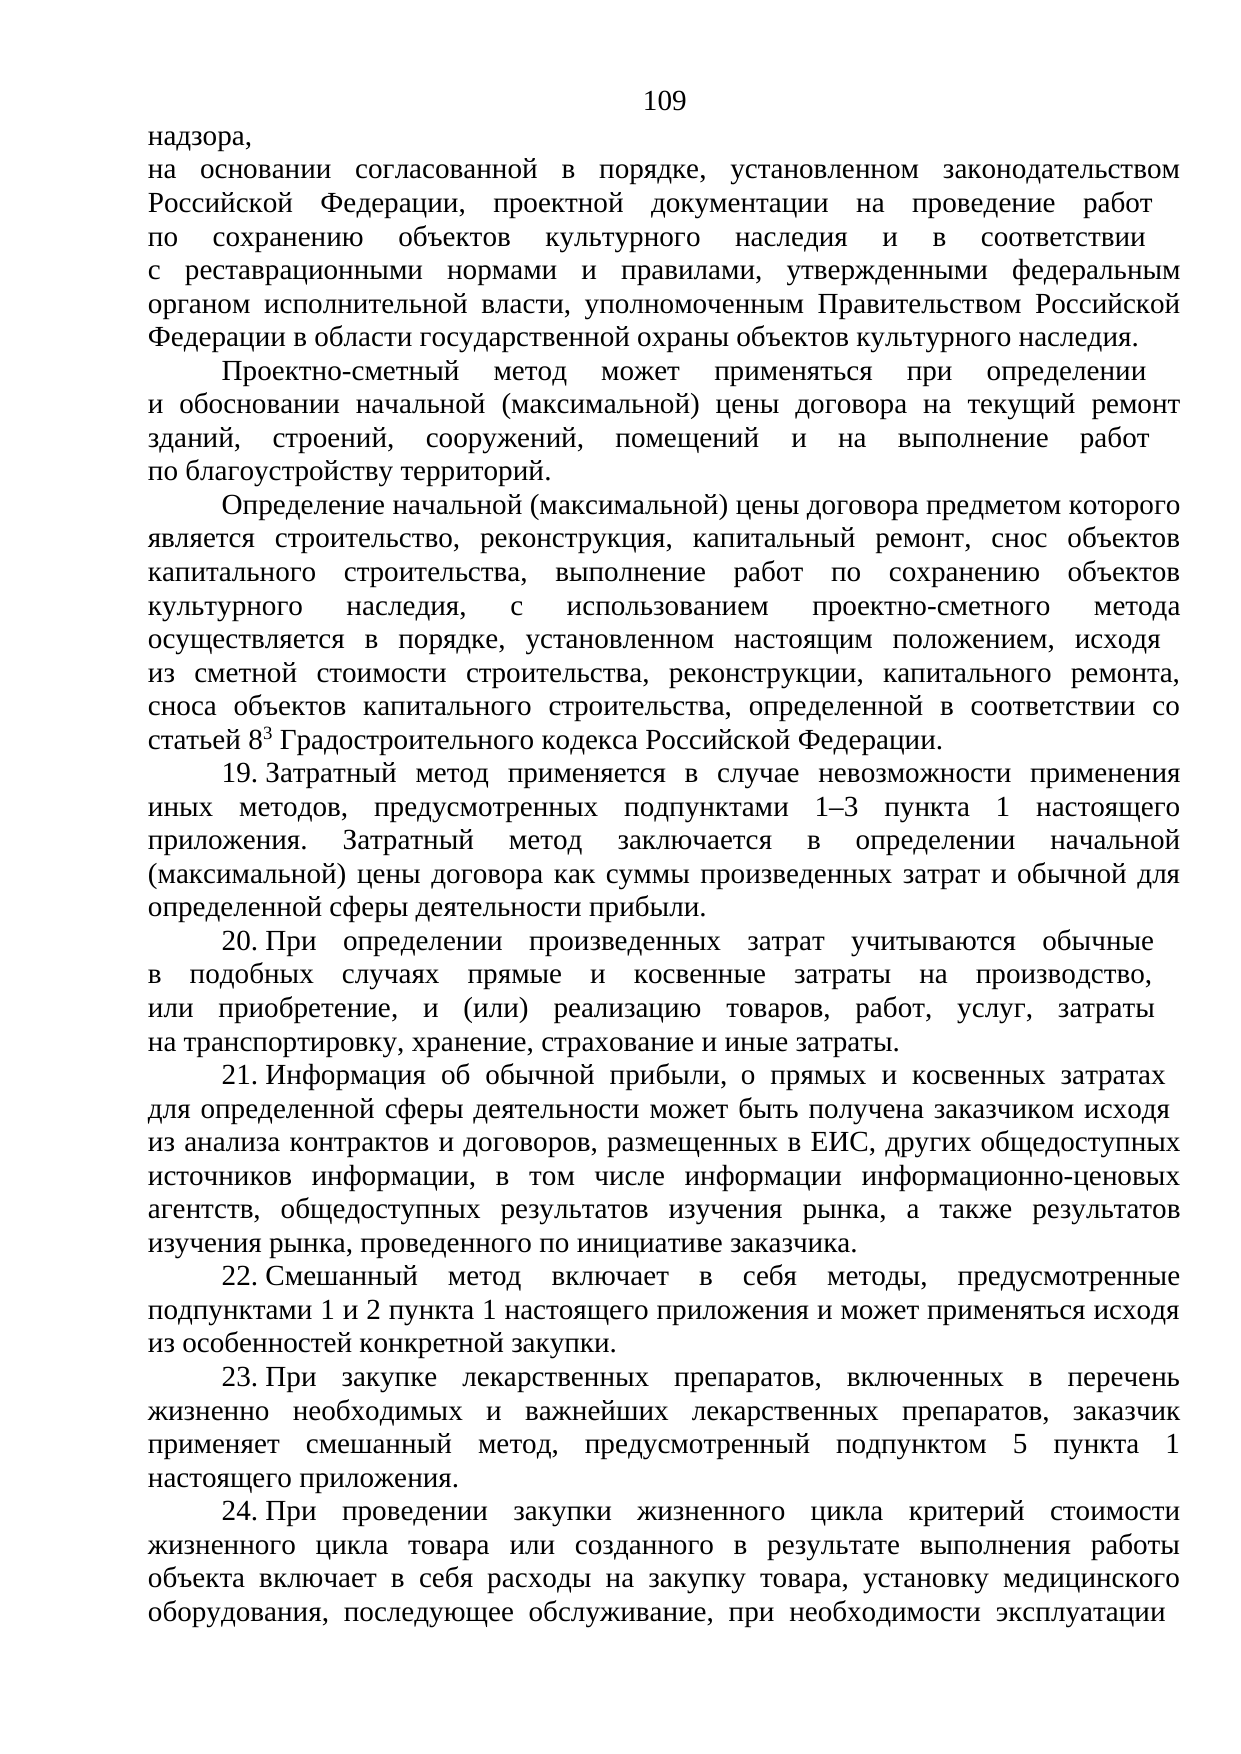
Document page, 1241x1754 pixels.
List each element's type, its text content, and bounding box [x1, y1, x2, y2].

text 21. Информация об обычной прибыли, о прямых и косвенных затратах для определенной сферы деятельности может быть получена заказчиком исходя из анализа контрактов и договоров, размещенных в ЕИС, других общедоступных источников информации, в том числе информации информационно-ценовых агентств, общедоступных результатов изучения рынка, а также результатов изучения рынка, проведенного по инициативе заказчика. [148, 1057, 1181, 1258]
text Проектно-сметный метод может применяться при определении и обосновании начальной (максимальной) цены договора на текущий ремонт зданий, строений, сооружений, помещений и на выполнение работ по благоустройству территорий. [148, 353, 1181, 487]
text 19. Затратный метод применяется в случае невозможности применения иных методов, предусмотренных подпунктами 1–3 пункта 1 настоящего приложения. Затратный метод заключается в определении начальной (максимальной) цены договора как суммы произведенных затрат и обычной для определенной сферы деятельности прибыли. [148, 755, 1181, 923]
text Определение начальной (максимальной) цены договора предметом которого является строительство, реконструкция, капитальный ремонт, снос объектов капитального строительства, выполнение работ по сохранению объектов культурного наследия, с использованием проектно-сметного метода осуществляется в порядке, установленном настоящим положением, исходя из сметной стоимости строительства, реконструкции, капитального ремонта, сноса объектов капитального строительства, определенной в соответствии со статьей 83 Градостроительного кодекса Российской Федерации. [148, 487, 1181, 755]
text надзора, на основании согласованной в порядке, установленном законодательством Российской Федерации, проектной документации на проведение работ по сохранению объектов культурного наследия и в соответствии с реставрационными нормами и правилами, утвержденными федеральным органом исполнительной власти, уполномоченным Правительством Российской Федерации в области государственной охраны объектов культурного наследия. [148, 118, 1181, 353]
text 22. Смешанный метод включает в себя методы, предусмотренные подпунктами 1 и 2 пункта 1 настоящего приложения и может применяться исходя из особенностей конкретной закупки. [148, 1258, 1181, 1359]
text 24. При проведении закупки жизненного цикла критерий стоимости жизненного цикла товара или созданного в результате выполнения работы объекта включает в себя расходы на закупку товара, установку медицинского оборудования, последующее обслуживание, при необходимости эксплуатации [148, 1493, 1181, 1627]
text 23. При закупке лекарственных препаратов, включенных в перечень жизненно необходимых и важнейших лекарственных препаратов, заказчик применяет смешанный метод, предусмотренный подпунктом 5 пункта 1 настоящего приложения. [148, 1359, 1181, 1493]
text 20. При определении произведенных затрат учитываются обычные в подобных случаях прямые и косвенные затраты на производство, или приобретение, и (или) реализацию товаров, работ, услуг, затраты на транспортировку, хранение, страхование и иные затраты. [148, 923, 1181, 1057]
